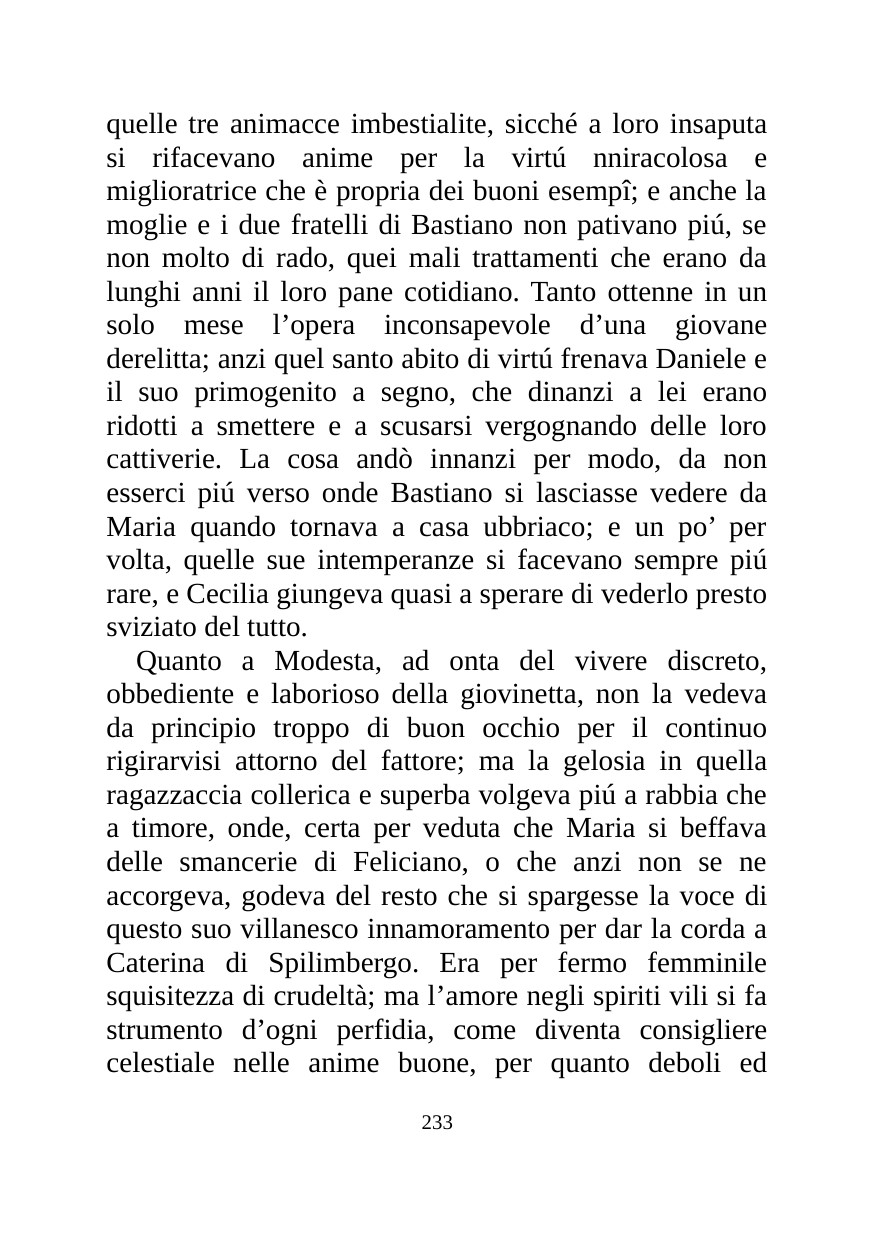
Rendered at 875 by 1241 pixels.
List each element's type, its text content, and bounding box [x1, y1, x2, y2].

text quelle tre animacce imbestialite, sicché a loro insaputa si rifacevano anime per la virtú nniracolosa e miglioratrice che è propria dei buoni esempî; e anche la moglie e i due fratelli di Bastiano non pativano piú, se non molto di rado, quei mali trattamenti che erano da lunghi anni il loro pane cotidiano. Tanto ottenne in un solo mese l’opera inconsapevole d’una giovane derelitta; anzi quel santo abito di virtú frenava Daniele e il suo primogenito a segno, che dinanzi a lei erano ridotti a smettere e a scusarsi vergognando delle loro cattiverie. La cosa andò innanzi per modo, da non esserci piú verso onde Bastiano si lasciasse vedere da Maria quando tornava a casa ubbriaco; e un po’ per volta, quelle sue intemperanze si facevano sempre piú rare, e Cecilia giungeva quasi a sperare di vederlo presto sviziato del tutto. [106, 106, 768, 643]
text Quanto a Modesta, ad onta del vivere discreto, obbediente e laborioso della giovinetta, non la vedeva da principio troppo di buon occhio per il continuo rigirarvisi attorno del fattore; ma la gelosia in quella ragazzaccia collerica e superba volgeva piú a rabbia che a timore, onde, certa per veduta che Maria si beffava delle smancerie di Feliciano, o che anzi non se ne accorgeva, godeva del resto che si spargesse la voce di questo suo villanesco innamoramento per dar la corda a Caterina di Spilimbergo. Era per fermo femminile squisitezza di crudeltà; ma l’amore negli spiriti vili si fa strumento d’ogni perfidia, come diventa consigliere celestiale nelle anime buone, per quanto deboli ed [106, 643, 768, 1079]
